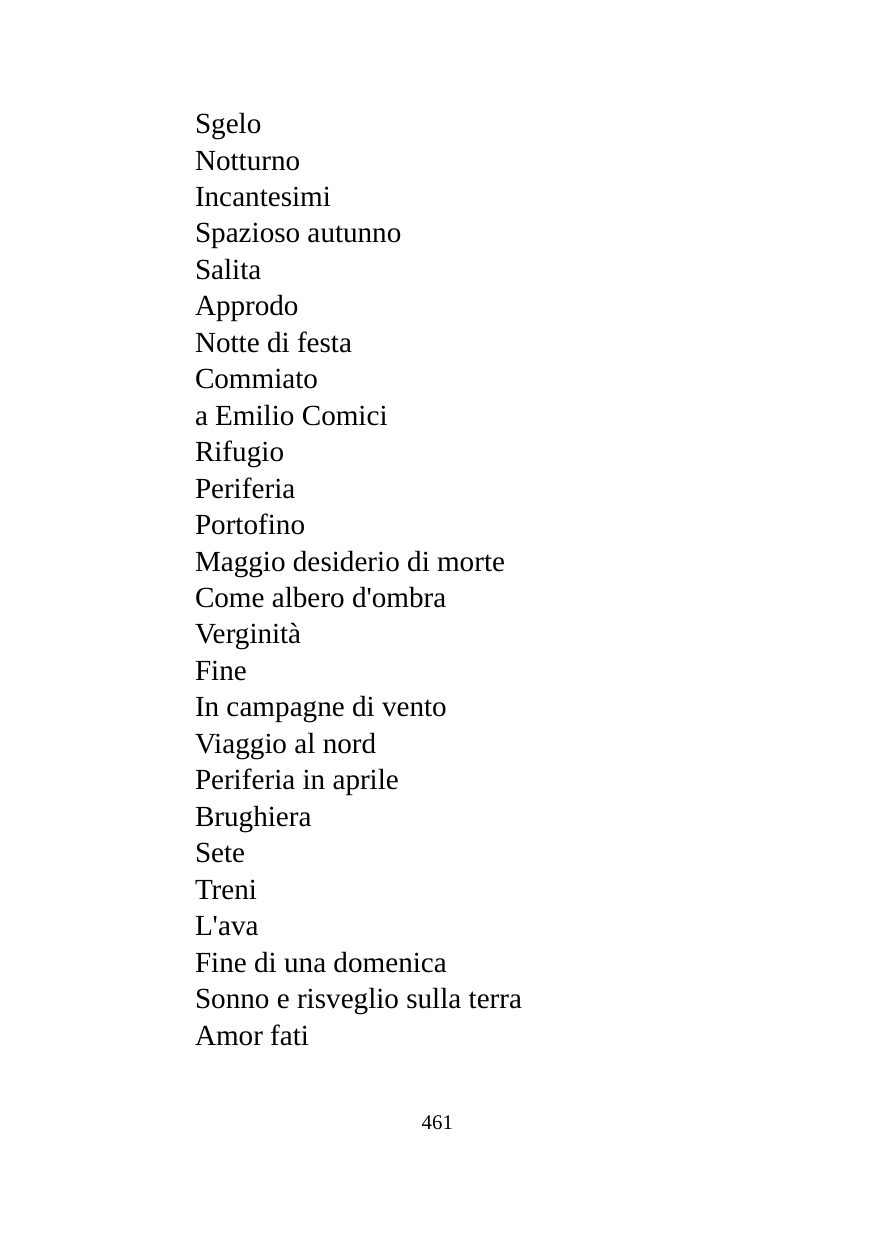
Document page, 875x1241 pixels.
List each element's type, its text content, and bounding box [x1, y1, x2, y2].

text Incantesimi [195, 179, 768, 213]
text Notte di festa [195, 325, 768, 358]
text Maggio desiderio di morte [195, 544, 768, 577]
text Brughiera [195, 799, 768, 832]
text Sete [195, 835, 768, 869]
text Salita [195, 252, 768, 286]
text Notturno [195, 143, 768, 176]
text Sonno e risveglio sulla terra [195, 981, 768, 1015]
text L'ava [195, 908, 768, 942]
text Approdo [195, 288, 768, 322]
text Rifugio [195, 434, 768, 468]
text Portofino [195, 507, 768, 541]
text Sgelo [195, 106, 768, 140]
text Fine di una domenica [195, 945, 768, 978]
text Viaggio al nord [195, 726, 768, 759]
text Treni [195, 872, 768, 905]
text Periferia in aprile [195, 762, 768, 796]
text Commiato [195, 361, 768, 395]
text a Emilio Comici [195, 398, 768, 431]
text Spazioso autunno [195, 216, 768, 249]
text In campagne di vento [195, 689, 768, 723]
text Come albero d'ombra [195, 580, 768, 614]
text Verginità [195, 617, 768, 650]
text Fine [195, 653, 768, 687]
text Amor fati [195, 1018, 768, 1051]
text Periferia [195, 471, 768, 504]
